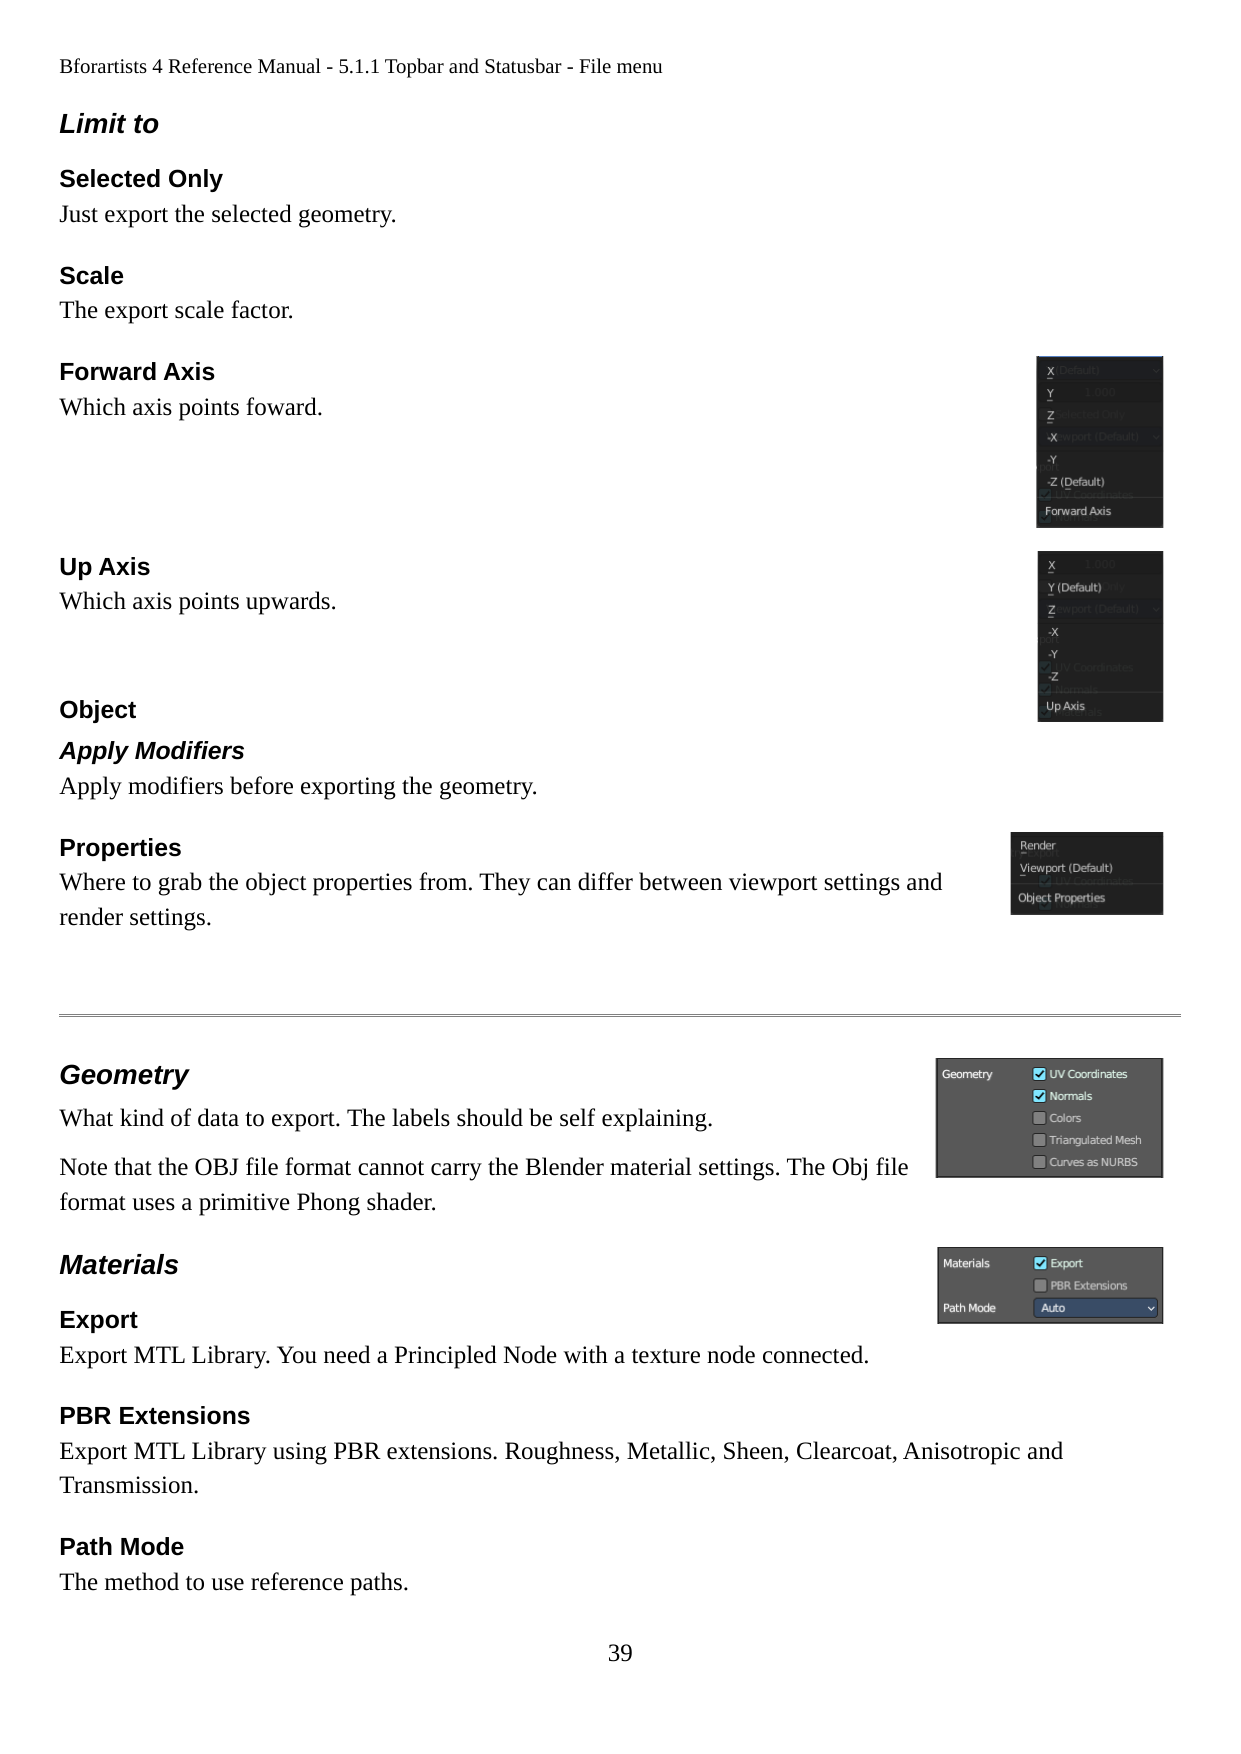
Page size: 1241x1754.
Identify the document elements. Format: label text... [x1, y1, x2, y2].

subtitle [1164, 833, 1181, 861]
subtitle PBR Extensions [59, 1401, 1181, 1430]
text Note that the OBJ file format cannot carry the Blender material settings. The Obj file format uses a primitive Phong shader. [59, 1152, 1181, 1215]
text Export MTL Library using PBR extensions. Roughness, Metallic, Sheen, Clearcoat, Anisotropic and Transmission. [59, 1436, 1181, 1499]
text The method to use reference paths. [59, 1567, 1181, 1596]
text Where to grab the object properties from. They can differ between viewport settings and render settings. [59, 867, 1181, 931]
subtitle [1164, 552, 1181, 580]
subtitle [1164, 1248, 1181, 1280]
subtitle Materials [59, 1248, 937, 1280]
text What kind of data to export. The labels should be self explaining. [59, 1103, 935, 1132]
subtitle Object [59, 695, 1181, 724]
picture [1037, 551, 1164, 722]
text Just export the selected geometry. [59, 199, 1181, 228]
subtitle Apply Modifiers [59, 736, 1181, 765]
subtitle Export [59, 1305, 1181, 1333]
subtitle Scale [59, 261, 1181, 289]
picture [937, 1247, 1164, 1324]
text Apply modifiers before exporting the geometry. [59, 771, 1181, 800]
text Which axis points foward. [59, 392, 1036, 421]
text Which axis points upwards. [59, 586, 1037, 615]
subtitle Up Axis [59, 552, 1037, 580]
subtitle Geometry [59, 1059, 935, 1091]
text Export MTL Library. You need a Principled Node with a texture node connected. [59, 1340, 1181, 1368]
subtitle Limit to [59, 107, 1181, 139]
subtitle Selected Only [59, 164, 1181, 193]
subtitle [1164, 357, 1181, 386]
picture [1010, 832, 1164, 915]
subtitle Properties [59, 833, 1010, 861]
subtitle Path Mode [59, 1532, 1181, 1561]
subtitle [1164, 1059, 1181, 1091]
picture [1036, 356, 1164, 528]
text The export scale factor. [59, 296, 1181, 324]
picture [935, 1058, 1164, 1178]
subtitle Forward Axis [59, 357, 1036, 386]
